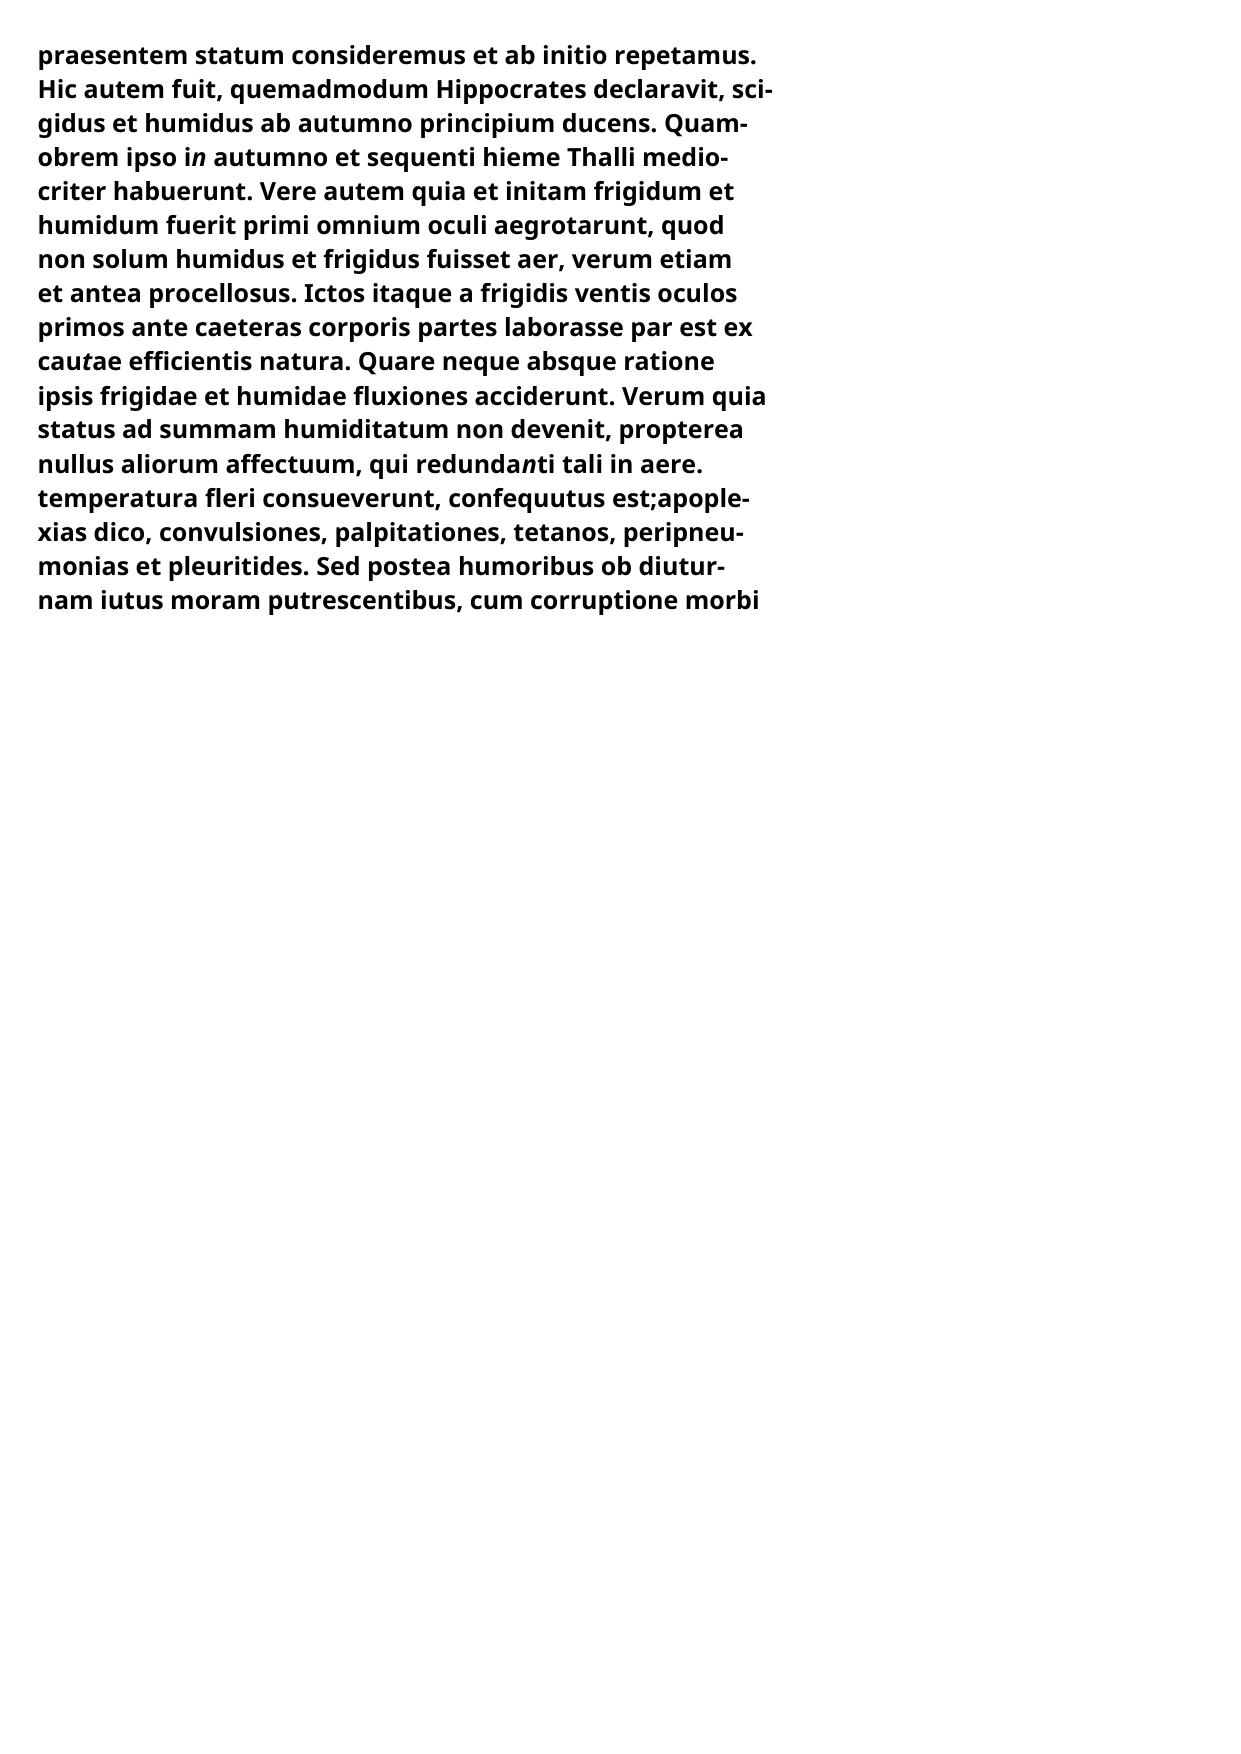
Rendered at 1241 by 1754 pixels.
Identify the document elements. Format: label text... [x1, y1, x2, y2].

text praesentem statum consideremus et ab initio repetamus. Hic autem fuit, quemadmodum Hippocrates declaravit, sci- gidus et humidus ab autumno principium ducens. Quam- obrem ipso in autumno et sequenti hieme Thalli medio- criter habuerunt. Vere autem quia et initam frigidum et humidum fuerit primi omnium oculi aegrotarunt, quod non solum humidus et frigidus fuisset aer, verum etiam et antea procellosus. Ictos itaque a frigidis ventis oculos primos ante caeteras corporis partes laborasse par est ex cautae efficientis natura. Quare neque absque ratione ipsis frigidae et humidae fluxiones acciderunt. Verum quia status ad summam humiditatum non devenit, propterea nullus aliorum affectuum, qui redundanti tali in aere. temperatura fleri consueverunt, confequutus est;apople- xias dico, convulsiones, palpitationes, tetanos, peripneu- monias et pleuritides. Sed postea humoribus ob diutur- nam iutus moram putrescentibus, cum corruptione morbi [37, 37, 1203, 617]
